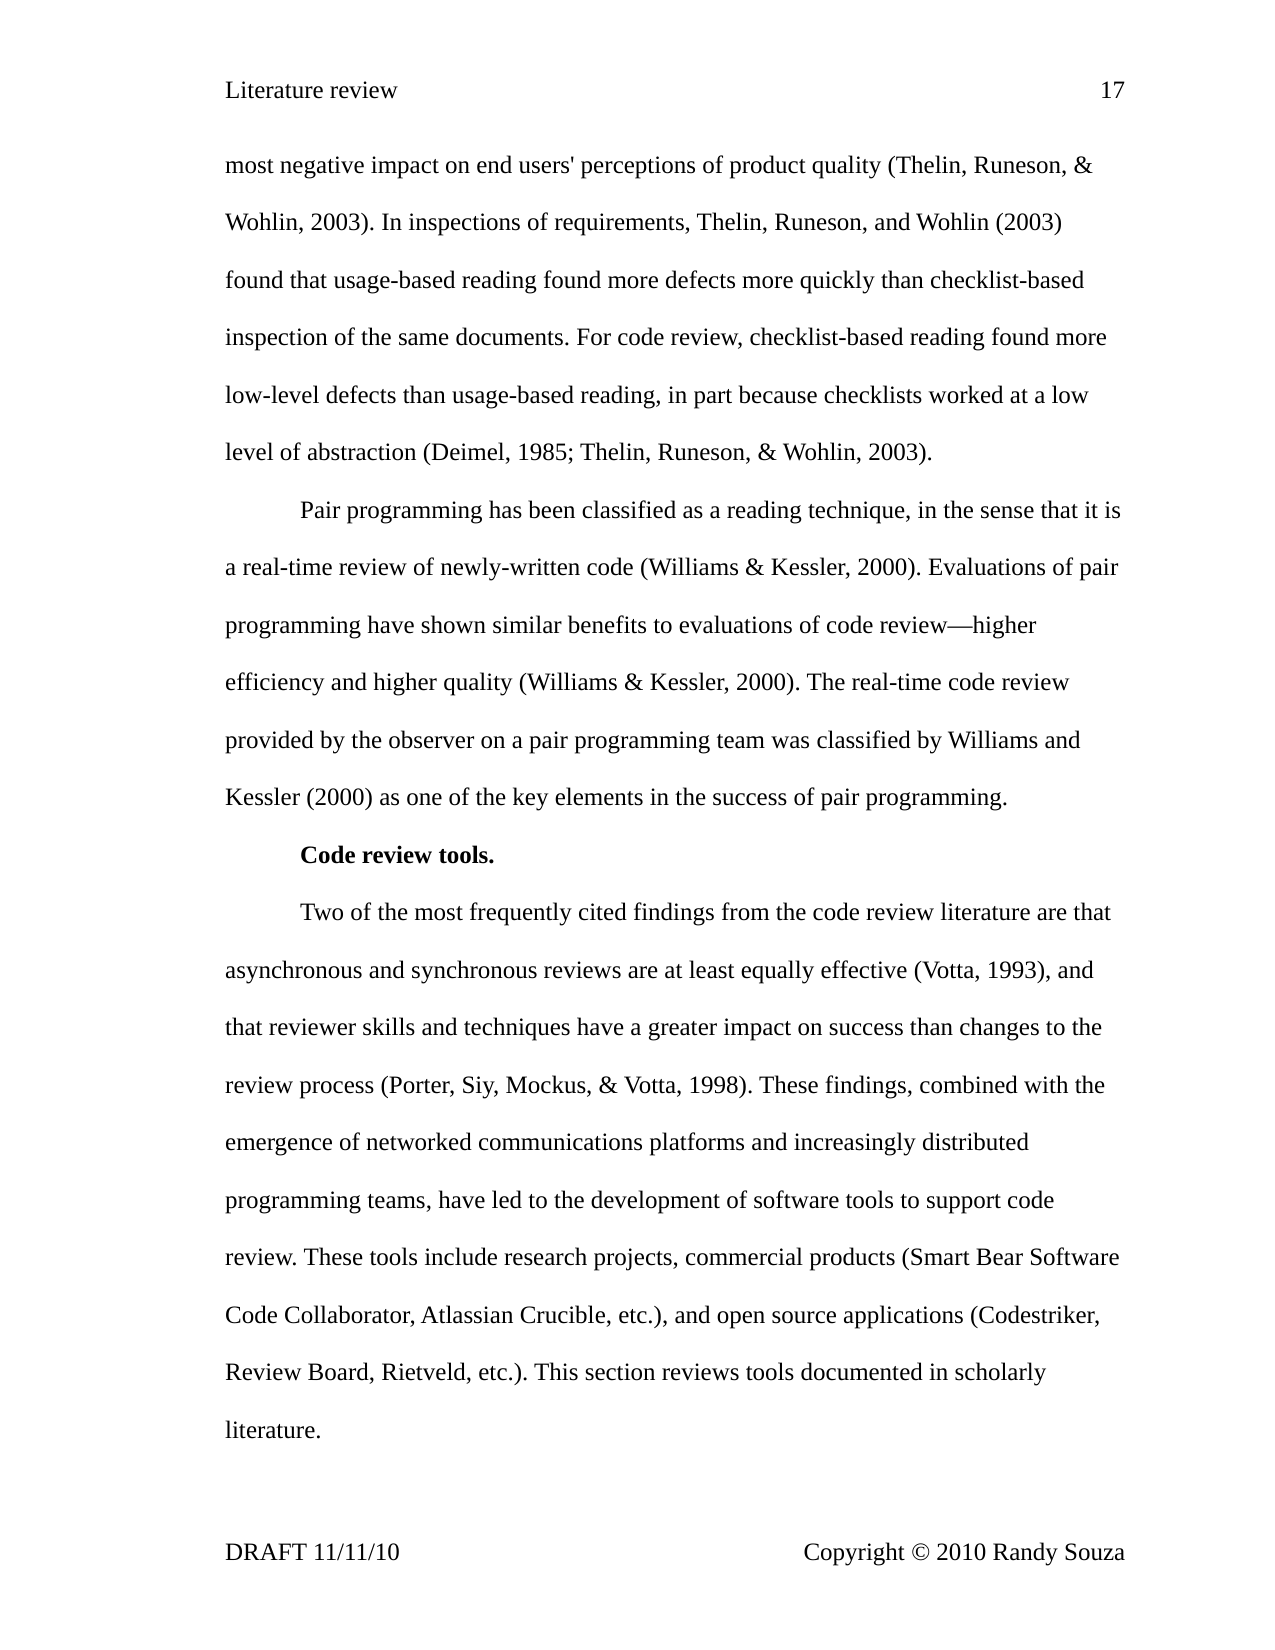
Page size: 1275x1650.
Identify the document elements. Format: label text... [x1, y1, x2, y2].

text Pair programming has been classified as a reading technique, in the sense that it is a real-time review of newly-written code (Williams & Kessler, 2000). Evaluations of pair programming have shown similar benefits to evaluations of code review—higher efficiency and higher quality (Williams & Kessler, 2000). The real-time code review provided by the observer on a pair programming team was classified by Williams and Kessler (2000) as one of the key elements in the success of pair programming. [225, 495, 1125, 811]
text most negative impact on end users' perceptions of product quality (Thelin, Runeson, & Wohlin, 2003). In inspections of requirements, Thelin, Runeson, and Wohlin (2003) found that usage-based reading found more defects more quickly than checklist-based inspection of the same documents. For code review, checklist-based reading found more low-level defects than usage-based reading, in part because checklists worked at a low level of abstraction (Deimel, 1985; Thelin, Runeson, & Wohlin, 2003). [225, 150, 1125, 466]
subtitle Code review tools. [300, 840, 1125, 869]
text Two of the most frequently cited findings from the code review literature are that asynchronous and synchronous reviews are at least equally effective (Votta, 1993), and that reviewer skills and techniques have a greater impact on success than changes to the review process (Porter, Siy, Mockus, & Votta, 1998). These findings, combined with the emergence of networked communications platforms and increasingly distributed programming teams, have led to the development of software tools to support code review. These tools include research projects, commercial products (Smart Bear Software Code Collaborator, Atlassian Crucible, etc.), and open source applications (Codestriker, Review Board, Rietveld, etc.). This section reviews tools documented in scholarly literature. [225, 897, 1125, 1444]
